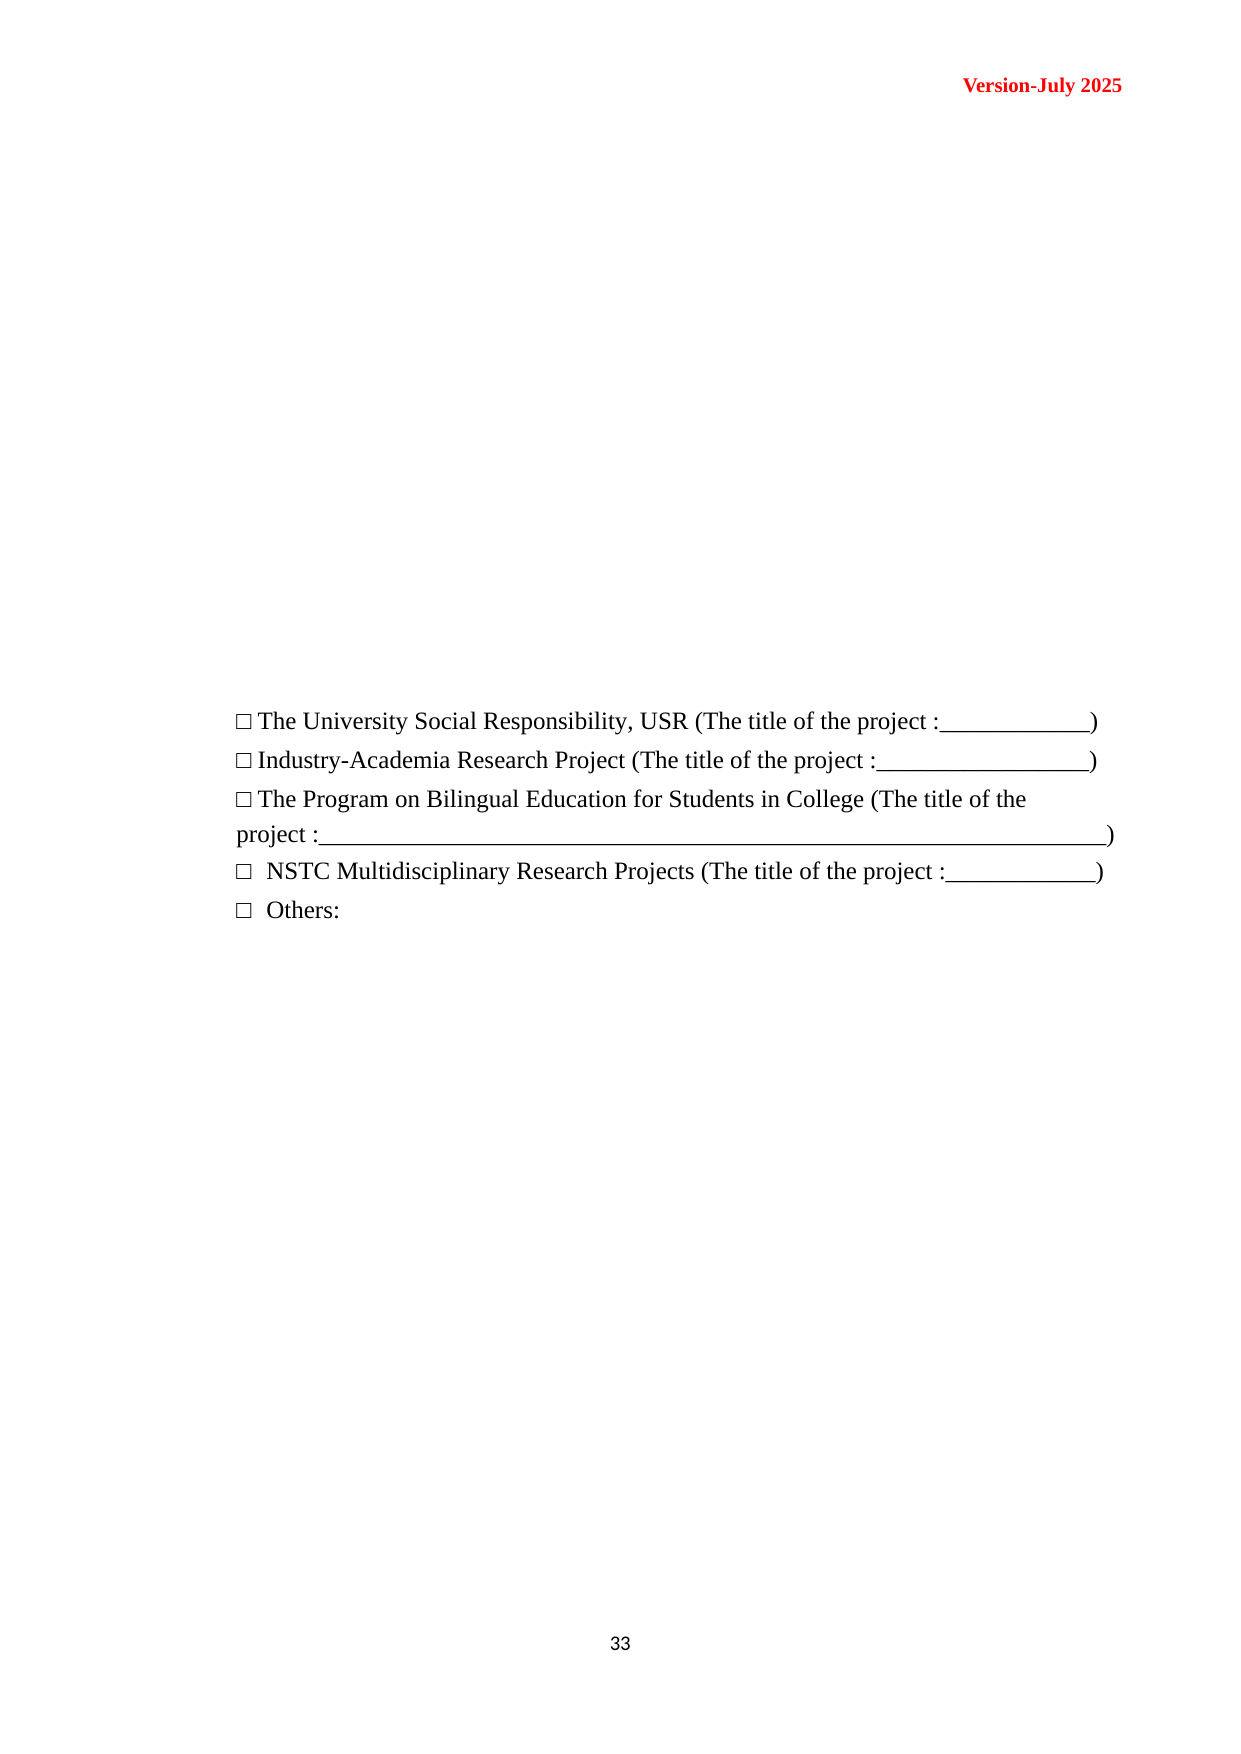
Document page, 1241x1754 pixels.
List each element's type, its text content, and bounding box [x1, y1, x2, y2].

text □ The University Social Responsibility, USR (The title of the project :____________) [236, 703, 1122, 737]
text □ NSTC Multidisciplinary Research Projects (The title of the project :____________) [236, 852, 1122, 887]
text □ Industry-Academia Research Project (The title of the project :_________________) [236, 742, 1122, 776]
text □ The Program on Bilingual Education for Students in College (The title of the project :_______________________________________________________________) [236, 781, 1122, 848]
text □ Others: [236, 892, 1122, 926]
